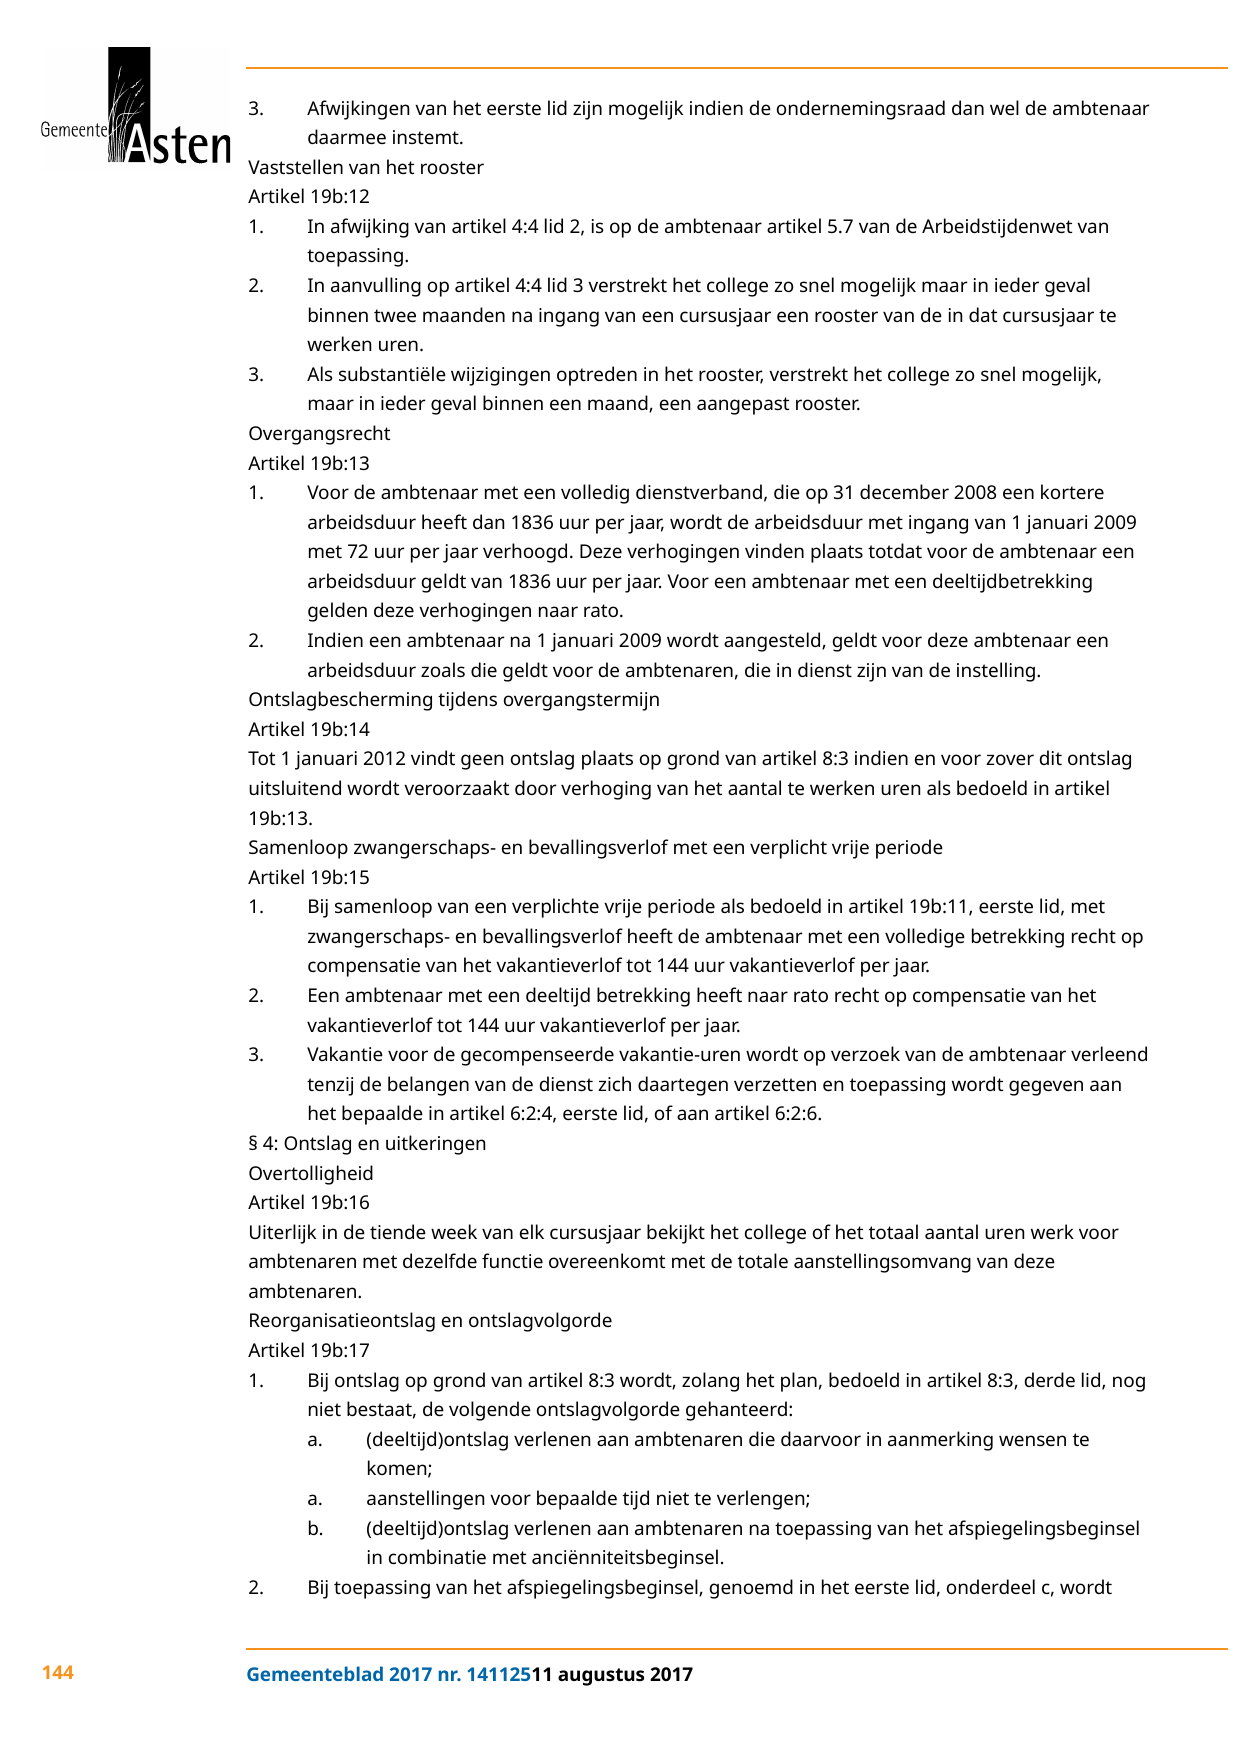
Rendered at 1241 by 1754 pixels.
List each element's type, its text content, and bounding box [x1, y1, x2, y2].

list (deeltijd)ontslag verlenen aan ambtenaren na toepassing van het afspiegelingsbeginsel in combinatie met anciënniteitsbeginsel. [307, 1515, 1152, 1570]
text Ontslagbescherming tijdens overgangstermijn [248, 686, 1152, 712]
list Een ambtenaar met een deeltijd betrekking heeft naar rato recht op compensatie van het vakantieverlof tot 144 uur vakantieverlof per jaar. [248, 982, 1152, 1038]
list Bij samenloop van een verplichte vrije periode als bedoeld in artikel 19b:11, eerste lid, met zwangerschaps- en bevallingsverlof heeft de ambtenaar met een volledige betrekking recht op compensatie van het vakantieverlof tot 144 uur vakantieverlof per jaar. [248, 893, 1152, 978]
text Vaststellen van het rooster [248, 154, 1152, 180]
text § 4: Ontslag en uitkeringen [248, 1130, 1152, 1156]
list Indien een ambtenaar na 1 januari 2009 wordt aangesteld, geldt voor deze ambtenaar een arbeidsduur zoals die geldt voor de ambtenaren, die in dienst zijn van de instelling. [248, 627, 1152, 683]
list In aanvulling op artikel 4:4 lid 3 verstrekt het college zo snel mogelijk maar in ieder geval binnen twee maanden na ingang van een cursusjaar een rooster van de in dat cursusjaar te werken uren. [248, 272, 1152, 357]
text Overgangsrecht [248, 420, 1152, 446]
list aanstellingen voor bepaalde tijd niet te verlengen; [307, 1485, 1152, 1511]
list Afwijkingen van het eerste lid zijn mogelijk indien de ondernemingsraad dan wel de ambtenaar daarmee instemt. [248, 95, 1152, 150]
text Uiterlijk in de tiende week van elk cursusjaar bekijkt het college of het totaal aantal uren werk voor ambtenaren met dezelfde functie overeenkomt met de totale aanstellingsomvang van deze ambtenaren. [248, 1219, 1152, 1304]
list Bij ontslag op grond van artikel 8:3 wordt, zolang het plan, bedoeld in artikel 8:3, derde lid, nog niet bestaat, de volgende ontslagvolgorde gehanteerd: [248, 1367, 1152, 1422]
list (deeltijd)ontslag verlenen aan ambtenaren die daarvoor in aanmerking wensen te komen; [307, 1426, 1152, 1481]
text Overtolligheid [248, 1160, 1152, 1186]
text Artikel 19b:16 [248, 1189, 1152, 1215]
list Vakantie voor de gecompenseerde vakantie-uren wordt op verzoek van de ambtenaar verleend tenzij de belangen van de dienst zich daartegen verzetten en toepassing wordt gegeven aan het bepaalde in artikel 6:2:4, eerste lid, of aan artikel 6:2:6. [248, 1041, 1152, 1126]
text Artikel 19b:15 [248, 864, 1152, 890]
list Bij toepassing van het afspiegelingsbeginsel, genoemd in het eerste lid, onderdeel c, wordt [248, 1574, 1152, 1600]
text Tot 1 januari 2012 vindt geen ontslag plaats op grond van artikel 8:3 indien en voor zover dit ontslag uitsluitend wordt veroorzaakt door verhoging van het aantal te werken uren als bedoeld in artikel 19b:13. [248, 746, 1152, 831]
picture [41, 47, 231, 172]
list In afwijking van artikel 4:4 lid 2, is op de ambtenaar artikel 5.7 van de Arbeidstijdenwet van toepassing. [248, 213, 1152, 268]
text Artikel 19b:13 [248, 450, 1152, 476]
text Artikel 19b:12 [248, 183, 1152, 209]
list Als substantiële wijzigingen optreden in het rooster, verstrekt het college zo snel mogelijk, maar in ieder geval binnen een maand, een aangepast rooster. [248, 361, 1152, 416]
text Artikel 19b:17 [248, 1337, 1152, 1363]
text Samenloop zwangerschaps- en bevallingsverlof met een verplicht vrije periode [248, 834, 1152, 860]
list Voor de ambtenaar met een volledig dienstverband, die op 31 december 2008 een kortere arbeidsduur heeft dan 1836 uur per jaar, wordt de arbeidsduur met ingang van 1 januari 2009 met 72 uur per jaar verhoogd. Deze verhogingen vinden plaats totdat voor de ambtenaar een arbeidsduur geldt van 1836 uur per jaar. Voor een ambtenaar met een deeltijdbetrekking gelden deze verhogingen naar rato. [248, 479, 1152, 623]
text Artikel 19b:14 [248, 716, 1152, 742]
text Reorganisatieontslag en ontslagvolgorde [248, 1308, 1152, 1333]
